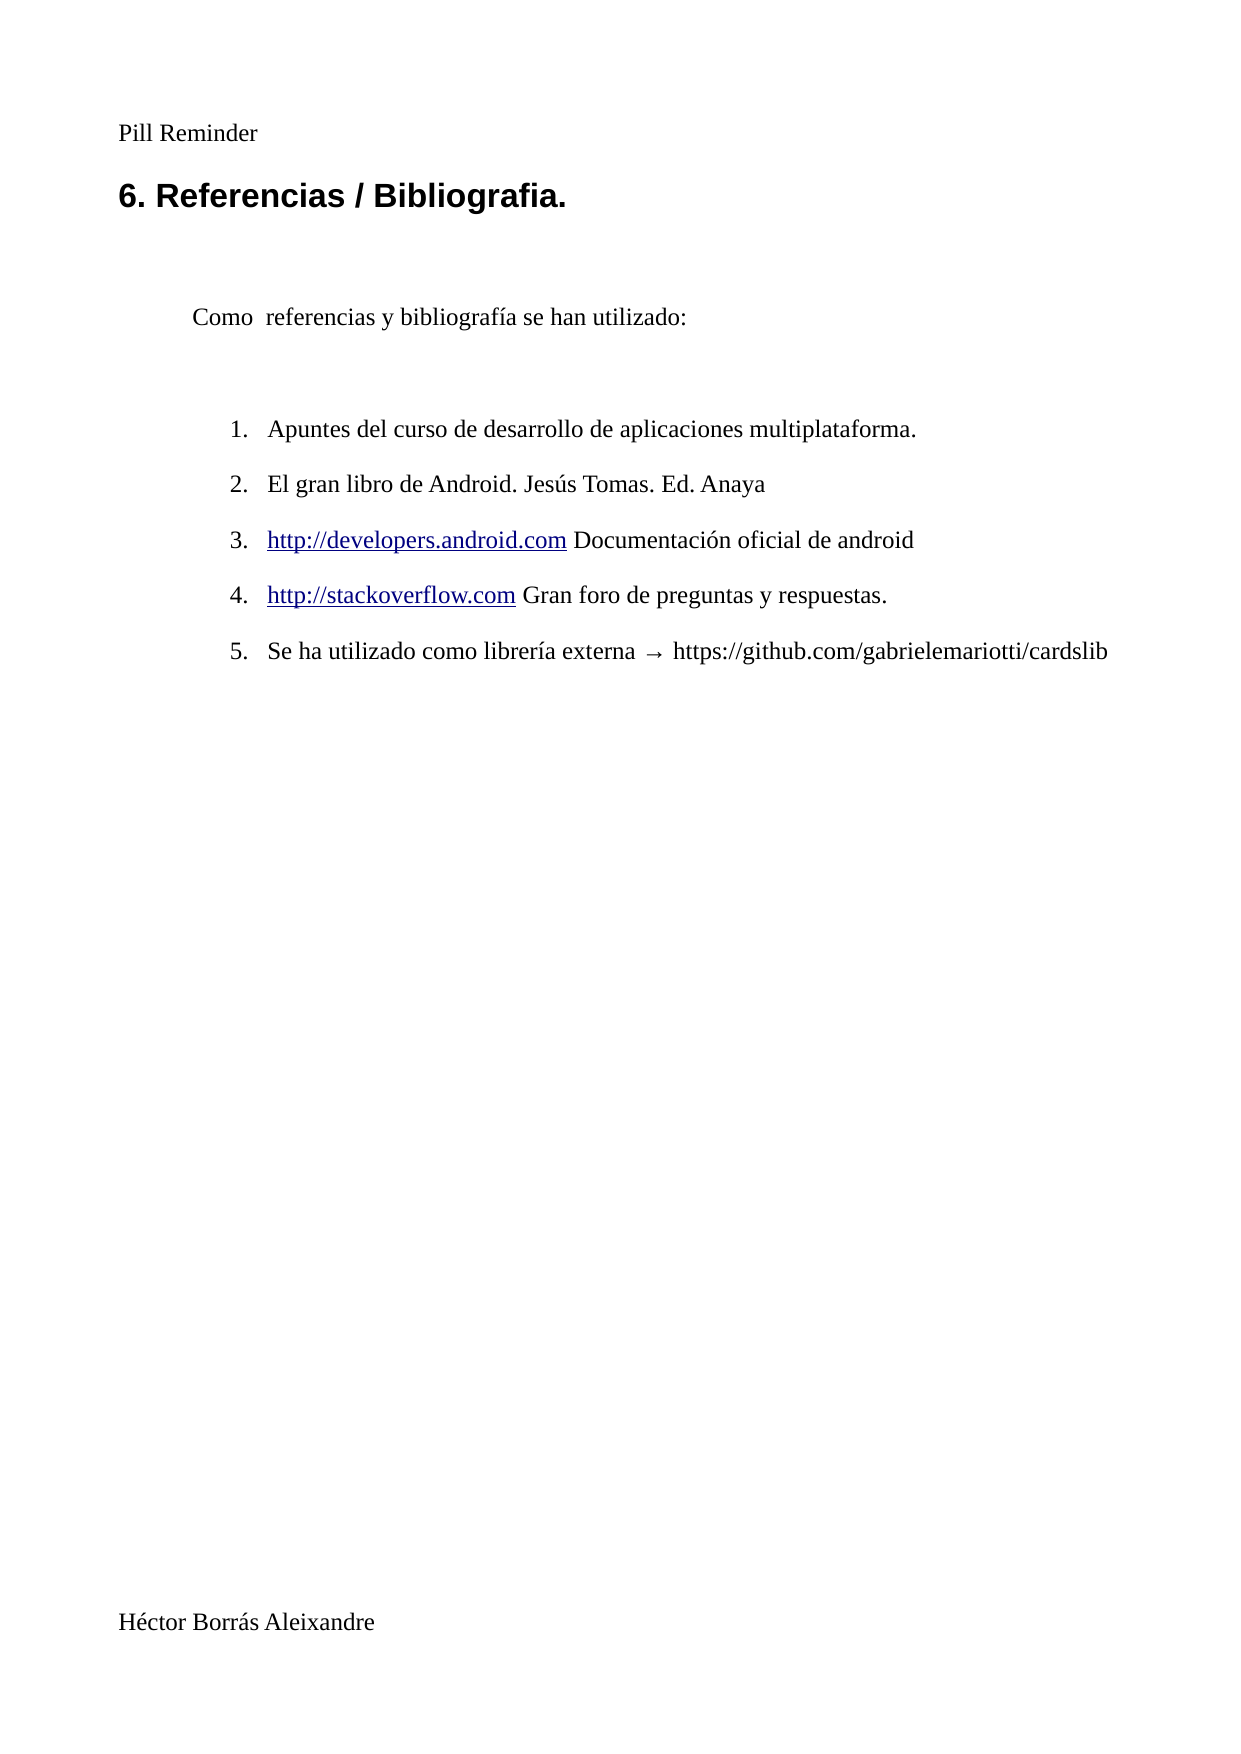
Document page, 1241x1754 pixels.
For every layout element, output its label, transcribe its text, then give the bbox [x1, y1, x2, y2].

list Apuntes del curso de desarrollo de aplicaciones multiplataforma. [229, 414, 1122, 442]
text Como referencias y bibliografía se han utilizado: [118, 302, 1122, 331]
list Se ha utilizado como librería externa → https://github.com/gabrielemariotti/cardslib [229, 636, 1122, 665]
list El gran libro de Android. Jesús Tomas. Ed. Anaya [229, 469, 1122, 498]
list http://developers.android.com Documentación oficial de android [229, 525, 1122, 554]
list http://stackoverflow.com Gran foro de preguntas y respuestas. [229, 581, 1122, 609]
subtitle 6. Referencias / Bibliografia. [118, 176, 1122, 215]
